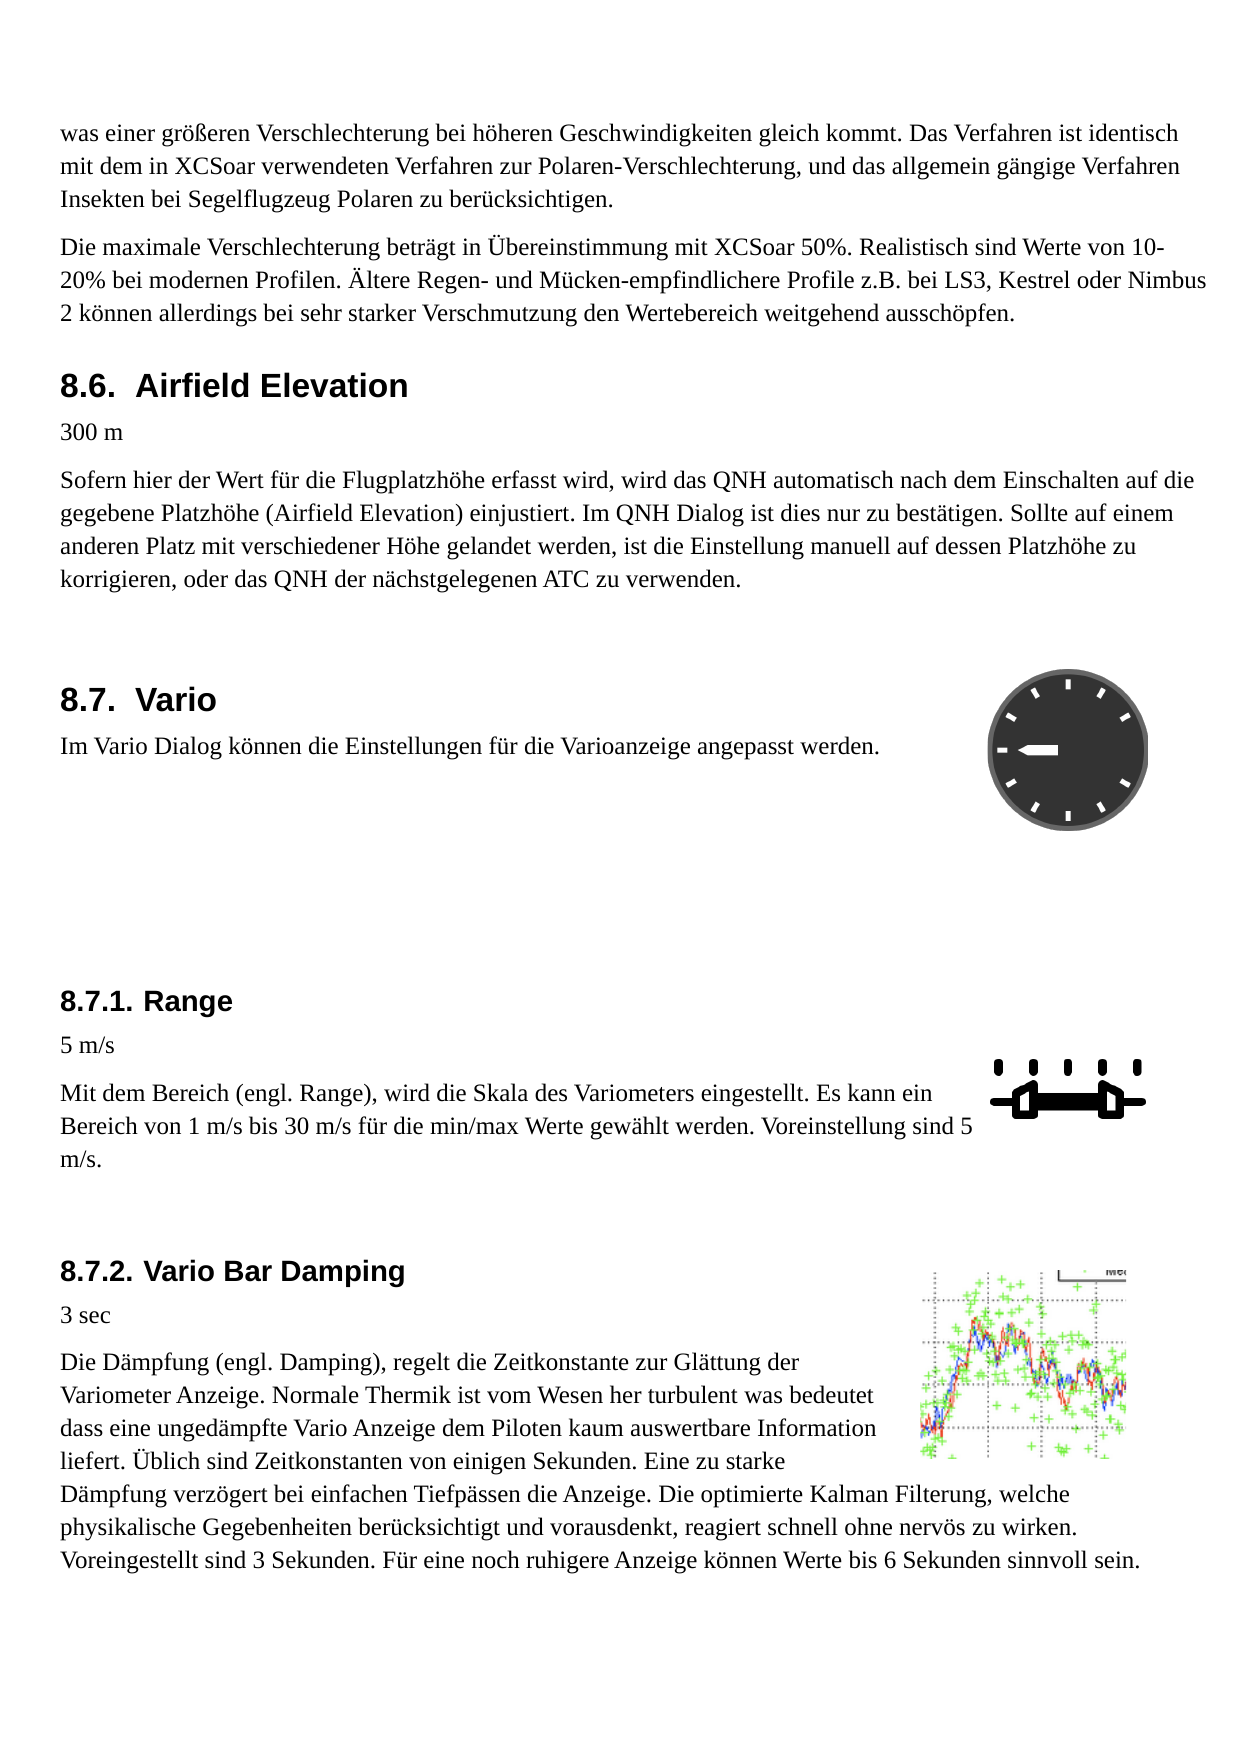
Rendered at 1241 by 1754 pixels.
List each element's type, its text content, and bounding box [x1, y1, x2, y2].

text [1148, 731, 1207, 760]
text Mit dem Bereich (engl. Range), wird die Skala des Variometers eingestellt. Es kann ein Bereich von 1 m/s bis 30 m/s für die min/max Werte gewählt werden. Voreinstellung sind 5 m/s. [60, 1078, 981, 1172]
subtitle Range [60, 984, 1207, 1018]
text was einer größeren Verschlechterung bei höheren Geschwindigkeiten gleich kommt. Das Verfahren ist identisch mit dem in XCSoar verwendeten Verfahren zur Polaren-Verschlechterung, und das allgemein gängige Verfahren Insekten bei Segelflugzeug Polaren zu berücksichtigen. [60, 118, 1207, 213]
text [1127, 1300, 1207, 1328]
subtitle [1148, 680, 1207, 719]
picture [987, 669, 1148, 831]
subtitle Vario [60, 680, 987, 719]
picture [981, 1002, 1154, 1175]
subtitle Airfield Elevation [60, 366, 1207, 405]
text 300 m [60, 417, 1207, 446]
text 5 m/s [60, 1030, 981, 1059]
text Die Dämpfung (engl. Damping), regelt die Zeitkonstante zur Glättung der Variometer Anzeige. Normale Thermik ist vom Wesen her turbulent was bedeutet dass eine ungedämpfte Vario Anzeige dem Piloten kaum auswertbare Information liefert. Üblich sind Zeitkonstanten von einigen Sekunden. Eine zu starke Dämpfung verzögert bei einfachen Tiefpässen die Anzeige. Die optimierte Kalman Filterung, welche physikalische Gegebenheiten berücksichtigt und vorausdenkt, reagiert schnell ohne nervös zu wirken. Voreingestellt sind 3 Sekunden. Für eine noch ruhigere Anzeige können Werte bis 6 Sekunden sinnvoll sein. [60, 1347, 1207, 1574]
subtitle Vario Bar Damping [60, 1253, 1207, 1287]
text Im Vario Dialog können die Einstellungen für die Varioanzeige angepasst werden. [60, 731, 987, 760]
text [1154, 1030, 1207, 1059]
text Sofern hier der Wert für die Flugplatzhöhe erfasst wird, wird das QNH automatisch nach dem Einschalten auf die gegebene Platzhöhe (Airfield Elevation) einjustiert. Im QNH Dialog ist dies nur zu bestätigen. Sollte auf einem anderen Platz mit verschiedener Höhe gelandet werden, ist die Einstellung manuell auf dessen Platzhöhe zu korrigieren, oder das QNH der nächstgelegenen ATC zu verwenden. [60, 465, 1207, 593]
picture [920, 1270, 1127, 1459]
text [1154, 1078, 1207, 1172]
text Die maximale Verschlechterung beträgt in Übereinstimmung mit XCSoar 50%. Realistisch sind Werte von 10-20% bei modernen Profilen. Ältere Regen- und Mücken-empfindlichere Profile z.B. bei LS3, Kestrel oder Nimbus 2 können allerdings bei sehr starker Verschmutzung den Wertebereich weitgehend ausschöpfen. [60, 232, 1207, 327]
text 3 sec [60, 1300, 920, 1328]
